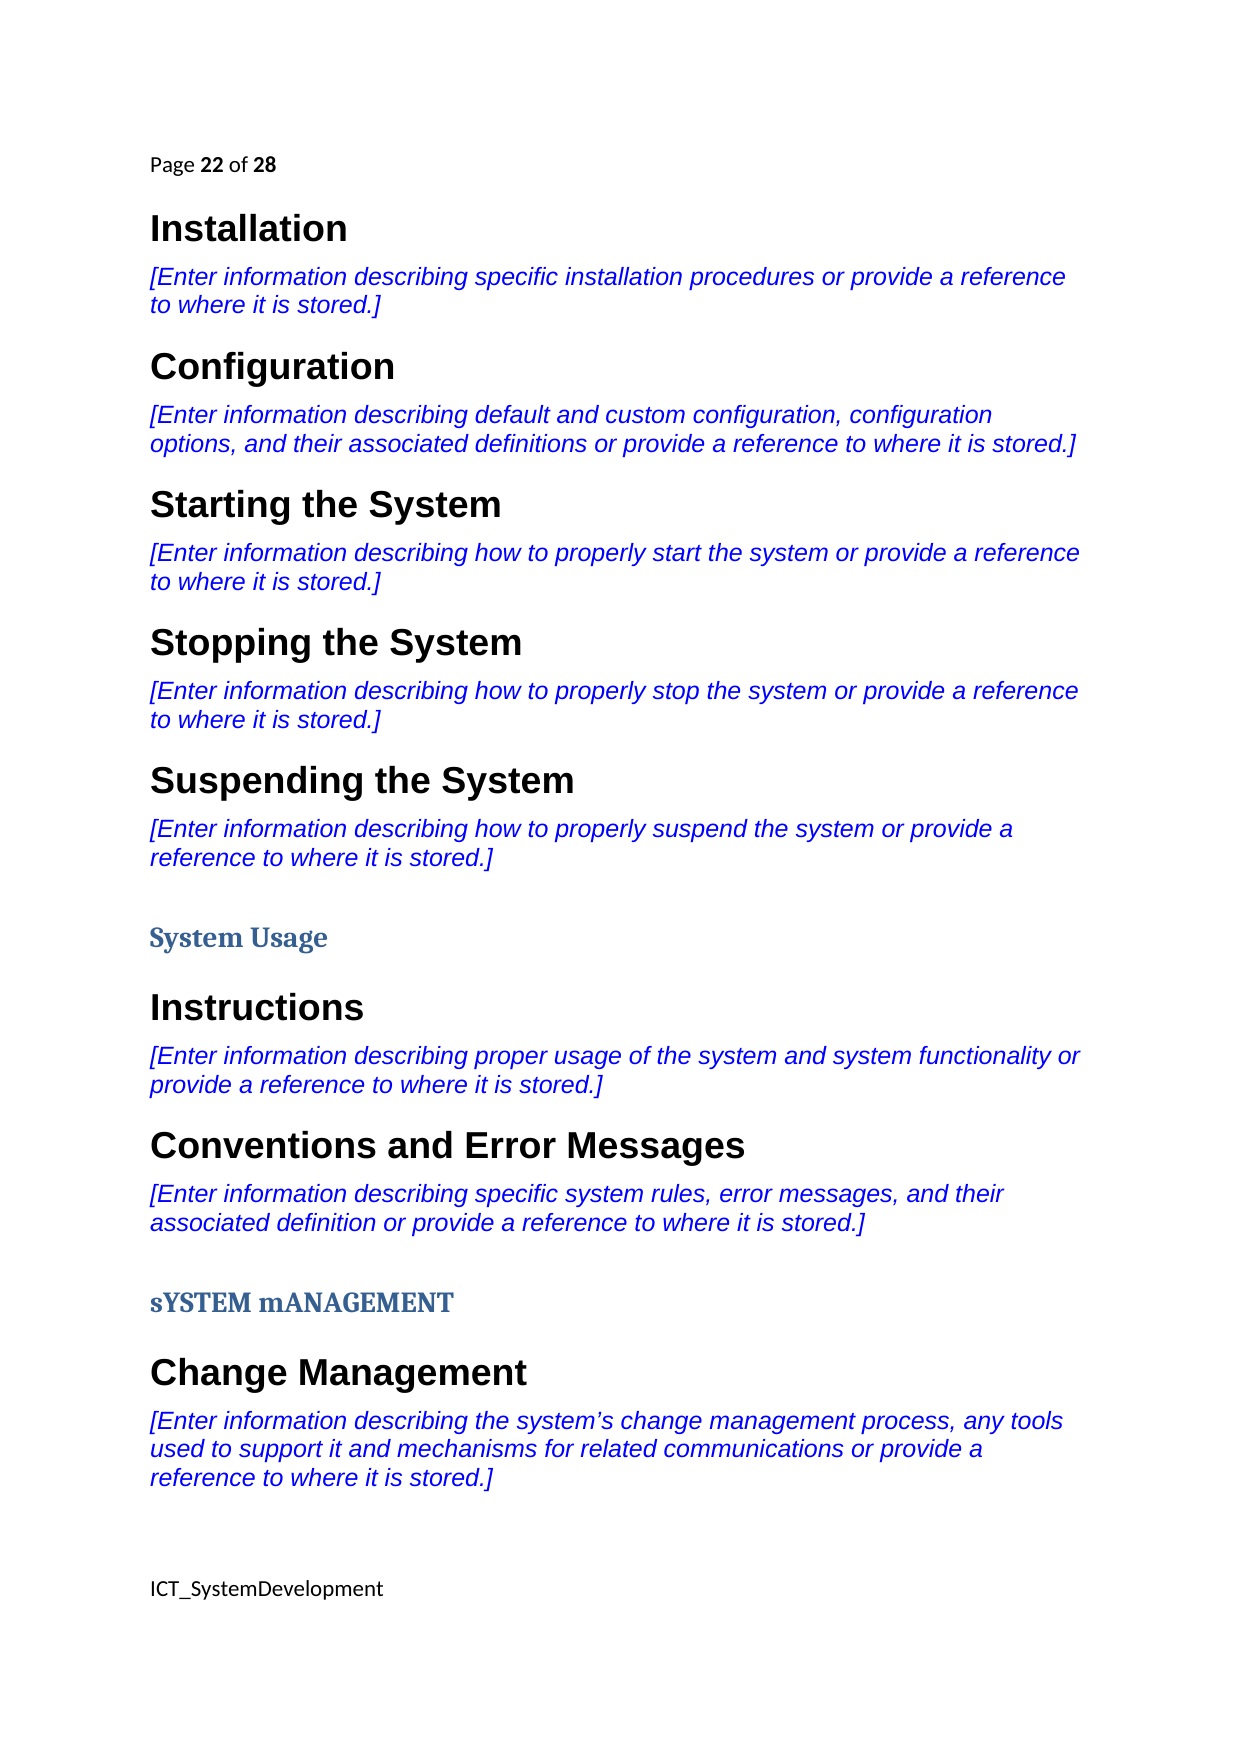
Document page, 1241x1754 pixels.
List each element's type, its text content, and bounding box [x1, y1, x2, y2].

subtitle Instructions [150, 985, 1090, 1028]
subtitle System Usage [150, 922, 1090, 955]
text [Enter information describing proper usage of the system and system functionality or provide a reference to where it is stored.] [150, 1041, 1090, 1098]
subtitle Starting the System [150, 482, 1090, 525]
subtitle Conventions and Error Messages [150, 1123, 1090, 1166]
subtitle sYSTEM mANAGEMENT [150, 1286, 1090, 1320]
subtitle Installation [150, 206, 1090, 249]
subtitle Suspending the System [150, 758, 1090, 802]
text [Enter information describing how to properly start the system or provide a reference to where it is stored.] [150, 538, 1090, 595]
subtitle Stopping the System [150, 620, 1090, 663]
subtitle Change Management [150, 1350, 1090, 1393]
text [Enter information describing the system’s change management process, any tools used to support it and mechanisms for related communications or provide a reference to where it is stored.] [150, 1406, 1090, 1492]
subtitle Configuration [150, 344, 1090, 387]
text [Enter information describing specific installation procedures or provide a reference to where it is stored.] [150, 262, 1090, 319]
text [Enter information describing specific system rules, error messages, and their associated definition or provide a reference to where it is stored.] [150, 1179, 1090, 1236]
text [Enter information describing how to properly suspend the system or provide a reference to where it is stored.] [150, 814, 1090, 872]
text [Enter information describing how to properly stop the system or provide a reference to where it is stored.] [150, 676, 1090, 733]
text [Enter information describing default and custom configuration, configuration options, and their associated definitions or provide a reference to where it is stored.] [150, 400, 1090, 457]
